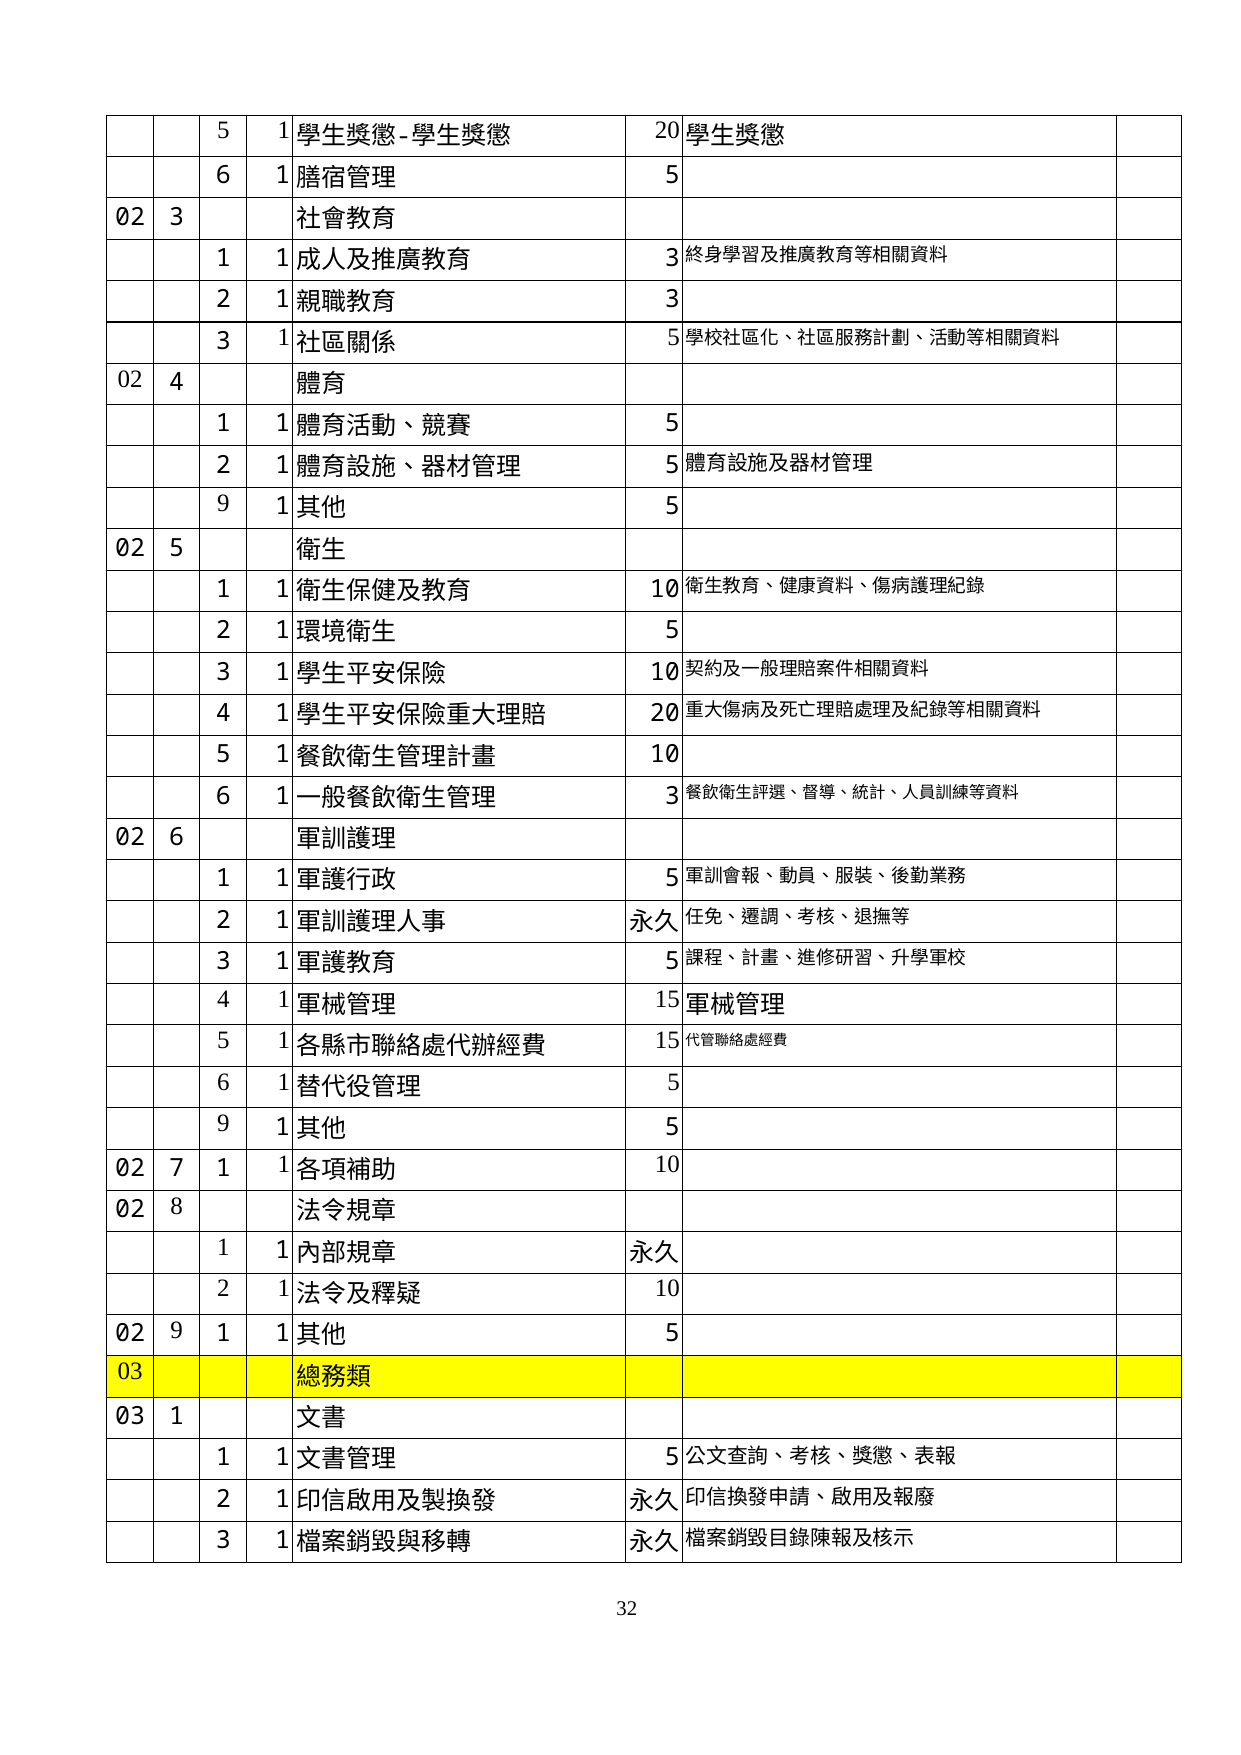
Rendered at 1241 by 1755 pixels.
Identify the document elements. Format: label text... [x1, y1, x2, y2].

table_cell [154, 157, 199, 197]
table_cell 10 [626, 736, 682, 776]
table_cell [626, 198, 682, 239]
table_cell 1 [200, 571, 246, 611]
table_cell 3 [626, 240, 682, 280]
table_cell [1117, 1274, 1181, 1314]
table_cell 1 [247, 984, 292, 1024]
table_cell 1 [247, 571, 292, 611]
table_cell 7 [154, 1150, 199, 1190]
table_cell [107, 736, 153, 776]
table_cell [154, 1274, 199, 1314]
table_cell 5 [626, 860, 682, 900]
table_cell 03 [107, 1356, 153, 1397]
table_cell 10 [626, 1274, 682, 1314]
table_cell 衛生 [293, 529, 625, 569]
table_cell [1117, 488, 1181, 528]
table_cell 2 [200, 281, 246, 321]
table_cell 03 [107, 1398, 153, 1438]
table_cell [154, 1025, 199, 1066]
table_cell 1 [247, 695, 292, 735]
table_cell 5 [626, 157, 682, 197]
table_cell 1 [247, 736, 292, 776]
table_cell [1117, 1439, 1181, 1479]
table_cell 1 [247, 653, 292, 693]
table_cell [154, 116, 199, 156]
table_cell [1117, 405, 1181, 445]
table_cell [107, 1108, 153, 1148]
table_cell 體育設施、器材管理 [293, 446, 625, 487]
table_cell 3 [200, 653, 246, 693]
table_cell [1117, 1067, 1181, 1107]
table_cell [1117, 984, 1181, 1024]
table_cell 一般餐飲衛生管理 [293, 777, 625, 818]
table_cell [1117, 323, 1181, 363]
table_cell 1 [200, 405, 246, 445]
table_cell 文書 [293, 1398, 625, 1438]
table_cell [154, 1439, 199, 1479]
table_cell 3 [626, 777, 682, 818]
table_cell 1 [200, 1232, 246, 1272]
table_cell [154, 653, 199, 693]
table_cell [107, 1522, 153, 1562]
table_cell 2 [200, 1274, 246, 1314]
table_cell 5 [626, 323, 682, 363]
table_cell [683, 736, 1116, 776]
table_cell 體育活動、競賽 [293, 405, 625, 445]
table_cell [154, 1232, 199, 1272]
table_cell [626, 1398, 682, 1438]
table_cell [154, 405, 199, 445]
table_cell 親職教育 [293, 281, 625, 321]
table_cell 10 [626, 571, 682, 611]
table_cell [1117, 571, 1181, 611]
table_cell 1 [200, 860, 246, 900]
table_cell [683, 1398, 1116, 1438]
table_cell 9 [200, 1108, 246, 1148]
table_cell 軍訓護理人事 [293, 901, 625, 942]
table_cell 1 [200, 1150, 246, 1190]
table_cell [154, 1356, 199, 1397]
table_cell [154, 323, 199, 363]
table_cell 軍護行政 [293, 860, 625, 900]
table_cell 1 [247, 612, 292, 652]
table_cell [154, 1108, 199, 1148]
table_cell 5 [626, 1108, 682, 1148]
table_cell [154, 736, 199, 776]
table_cell [1117, 281, 1181, 321]
table_cell [107, 446, 153, 487]
table_cell [107, 1025, 153, 1066]
table_cell 2 [200, 901, 246, 942]
table_cell 5 [626, 405, 682, 445]
table_cell 02 [107, 1191, 153, 1231]
table_cell [1117, 1398, 1181, 1438]
table_cell [1117, 860, 1181, 900]
table_cell 02 [107, 1315, 153, 1355]
table_cell [107, 777, 153, 818]
table_cell 1 [247, 860, 292, 900]
table_cell [1117, 529, 1181, 569]
table_cell 1 [247, 323, 292, 363]
table_cell [154, 1480, 199, 1521]
table_cell 永久 [626, 1232, 682, 1272]
table_cell 2 [200, 446, 246, 487]
table_cell [1117, 695, 1181, 735]
table_cell 學生平安保險重大理賠 [293, 695, 625, 735]
table_cell 6 [200, 1067, 246, 1107]
table_cell 1 [200, 1315, 246, 1355]
table_cell 5 [200, 116, 246, 156]
table_cell [154, 281, 199, 321]
table_cell [1117, 1232, 1181, 1272]
table_cell [1117, 1522, 1181, 1562]
table_cell [200, 1191, 246, 1231]
table_cell 6 [200, 157, 246, 197]
table_cell [107, 488, 153, 528]
table_cell 軍械管理 [293, 984, 625, 1024]
table_cell 5 [154, 529, 199, 569]
table_cell [154, 777, 199, 818]
table_cell 其他 [293, 488, 625, 528]
table_cell [1117, 777, 1181, 818]
table_cell 社區關係 [293, 323, 625, 363]
table_cell [1117, 364, 1181, 404]
table_cell [247, 198, 292, 239]
table_cell 10 [626, 1150, 682, 1190]
table_cell 02 [107, 529, 153, 569]
table_cell 體育設施及器材管理 [683, 446, 1116, 487]
table_cell 02 [107, 364, 153, 404]
table_cell [107, 1067, 153, 1107]
table_cell 5 [200, 736, 246, 776]
table_cell [107, 240, 153, 280]
table_cell [200, 1356, 246, 1397]
table_cell [1117, 653, 1181, 693]
table_cell 環境衛生 [293, 612, 625, 652]
table_cell 文書管理 [293, 1439, 625, 1479]
table_cell [1117, 240, 1181, 280]
table_cell 9 [200, 488, 246, 528]
table_cell 4 [200, 695, 246, 735]
table_cell [626, 529, 682, 569]
table_cell 1 [247, 1232, 292, 1272]
table_cell [200, 1398, 246, 1438]
table_cell 印信啟用及製換發 [293, 1480, 625, 1521]
table_cell 1 [154, 1398, 199, 1438]
table_cell 代管聯絡處經費 [683, 1025, 1116, 1066]
table_cell [200, 198, 246, 239]
table_cell [683, 1108, 1116, 1148]
table_cell 學生獎懲 [683, 116, 1116, 156]
table_cell [107, 943, 153, 983]
table_cell [683, 405, 1116, 445]
table_cell [154, 240, 199, 280]
table_cell [200, 364, 246, 404]
table_cell [107, 653, 153, 693]
table_cell 衛生教育、健康資料、傷病護理紀錄 [683, 571, 1116, 611]
table_cell 5 [626, 1067, 682, 1107]
table_cell 1 [247, 943, 292, 983]
table_cell [683, 488, 1116, 528]
table_cell [107, 1274, 153, 1314]
table_cell 02 [107, 1150, 153, 1190]
table_cell [683, 612, 1116, 652]
table_cell [154, 571, 199, 611]
table_cell 1 [247, 488, 292, 528]
table_cell 1 [247, 446, 292, 487]
table_cell 5 [626, 1315, 682, 1355]
table_cell 軍護教育 [293, 943, 625, 983]
table_cell 其他 [293, 1315, 625, 1355]
table_cell [1117, 612, 1181, 652]
table_cell 3 [154, 198, 199, 239]
table_cell 學生平安保險 [293, 653, 625, 693]
table_cell 永久 [626, 901, 682, 942]
table_cell 檔案銷毀目錄陳報及核示 [683, 1522, 1116, 1562]
table_cell [107, 1480, 153, 1521]
table_cell 法令及釋疑 [293, 1274, 625, 1314]
table_cell [683, 1067, 1116, 1107]
table_cell 永久 [626, 1522, 682, 1562]
table_cell [154, 446, 199, 487]
table_cell 契約及一般理賠案件相關資料 [683, 653, 1116, 693]
table_cell [247, 529, 292, 569]
table_cell 9 [154, 1315, 199, 1355]
table_cell [107, 116, 153, 156]
table_cell 20 [626, 695, 682, 735]
table_cell [1117, 901, 1181, 942]
table_cell 1 [247, 116, 292, 156]
table_cell 軍訓會報、動員、服裝、後勤業務 [683, 860, 1116, 900]
table_cell 1 [247, 1315, 292, 1355]
table_cell [626, 364, 682, 404]
table_cell [247, 1398, 292, 1438]
table_cell 總務類 [293, 1356, 625, 1397]
table_cell 衛生保健及教育 [293, 571, 625, 611]
table_cell 課程、計畫、進修研習、升學軍校 [683, 943, 1116, 983]
table_cell 檔案銷毀與移轉 [293, 1522, 625, 1562]
table_cell [200, 819, 246, 859]
table_cell 5 [626, 1439, 682, 1479]
table_cell 1 [247, 1108, 292, 1148]
table_cell [683, 529, 1116, 569]
table_cell 餐飲衛生管理計畫 [293, 736, 625, 776]
table_cell [1117, 943, 1181, 983]
table_cell [1117, 1315, 1181, 1355]
table_cell [154, 1522, 199, 1562]
table_cell [683, 198, 1116, 239]
table_cell [247, 819, 292, 859]
table_cell [154, 1067, 199, 1107]
table_cell 6 [154, 819, 199, 859]
table_cell 1 [247, 1480, 292, 1521]
table_cell 印信換發申請、啟用及報廢 [683, 1480, 1116, 1521]
table_cell [1117, 819, 1181, 859]
table_cell 6 [200, 777, 246, 818]
table_cell [1117, 198, 1181, 239]
table_cell [1117, 1356, 1181, 1397]
table_cell 1 [200, 240, 246, 280]
table_cell 軍訓護理 [293, 819, 625, 859]
table_cell 1 [247, 901, 292, 942]
table_cell [154, 488, 199, 528]
table_cell [107, 157, 153, 197]
table_cell [154, 695, 199, 735]
table_cell 1 [247, 1067, 292, 1107]
table_cell 15 [626, 984, 682, 1024]
table_cell [107, 323, 153, 363]
table_cell [107, 612, 153, 652]
table_cell [154, 943, 199, 983]
table_cell 5 [200, 1025, 246, 1066]
table_cell [1117, 157, 1181, 197]
table_cell [683, 157, 1116, 197]
table_cell [1117, 1480, 1181, 1521]
table_cell 1 [247, 1150, 292, 1190]
table_cell 1 [247, 1274, 292, 1314]
table_cell 各縣市聯絡處代辦經費 [293, 1025, 625, 1066]
table_cell 1 [200, 1439, 246, 1479]
table_cell [247, 1191, 292, 1231]
table_cell 3 [626, 281, 682, 321]
table_cell [107, 571, 153, 611]
table_cell 內部規章 [293, 1232, 625, 1272]
table_cell [683, 364, 1116, 404]
table_cell 8 [154, 1191, 199, 1231]
table_cell 1 [247, 157, 292, 197]
table_cell [626, 1191, 682, 1231]
table_cell 1 [247, 240, 292, 280]
table_cell 社會教育 [293, 198, 625, 239]
table_cell 5 [626, 488, 682, 528]
table_cell 公文查詢、考核、獎懲、表報 [683, 1439, 1116, 1479]
table_cell [683, 1150, 1116, 1190]
table_cell [683, 1232, 1116, 1272]
table_cell 2 [200, 612, 246, 652]
table_cell 餐飲衛生評選、督導、統計、人員訓練等資料 [683, 777, 1116, 818]
table_cell [107, 281, 153, 321]
table_cell 軍械管理 [683, 984, 1116, 1024]
table_cell 10 [626, 653, 682, 693]
table_cell 學校社區化、社區服務計劃、活動等相關資料 [683, 323, 1116, 363]
table_cell 1 [247, 1439, 292, 1479]
table_cell [683, 1356, 1116, 1397]
table_cell 1 [247, 1025, 292, 1066]
table_cell 4 [154, 364, 199, 404]
table_cell [683, 1191, 1116, 1231]
table_cell [247, 1356, 292, 1397]
table_cell [247, 364, 292, 404]
table_cell [107, 695, 153, 735]
table_cell 02 [107, 198, 153, 239]
table_cell [107, 1439, 153, 1479]
table_cell 5 [626, 943, 682, 983]
table_cell [683, 1315, 1116, 1355]
table_cell [683, 819, 1116, 859]
table_cell [626, 819, 682, 859]
table_cell 永久 [626, 1480, 682, 1521]
table_cell 1 [247, 1522, 292, 1562]
table_cell 體育 [293, 364, 625, 404]
table_cell 法令規章 [293, 1191, 625, 1231]
table_cell 成人及推廣教育 [293, 240, 625, 280]
table_cell [107, 860, 153, 900]
table_cell [1117, 1191, 1181, 1231]
table_cell [1117, 1108, 1181, 1148]
table_cell [154, 612, 199, 652]
table_cell [154, 901, 199, 942]
table_cell [1117, 446, 1181, 487]
table_cell 20 [626, 116, 682, 156]
table_cell 1 [247, 777, 292, 818]
table_cell [200, 529, 246, 569]
table_cell 終身學習及推廣教育等相關資料 [683, 240, 1116, 280]
table_cell 膳宿管理 [293, 157, 625, 197]
table_cell 任免、遷調、考核、退撫等 [683, 901, 1116, 942]
table_cell [107, 1232, 153, 1272]
table_cell [154, 860, 199, 900]
table_cell [1117, 736, 1181, 776]
table_cell 15 [626, 1025, 682, 1066]
table_cell 5 [626, 446, 682, 487]
table_cell [1117, 116, 1181, 156]
table_cell 1 [247, 405, 292, 445]
table_cell 學生獎懲-學生獎懲 [293, 116, 625, 156]
table_cell [683, 281, 1116, 321]
table_cell 3 [200, 323, 246, 363]
table_cell 重大傷病及死亡理賠處理及紀錄等相關資料 [683, 695, 1116, 735]
table_cell 02 [107, 819, 153, 859]
table_cell 3 [200, 943, 246, 983]
table_cell 5 [626, 612, 682, 652]
table_cell [683, 1274, 1116, 1314]
table_cell 其他 [293, 1108, 625, 1148]
table_cell 3 [200, 1522, 246, 1562]
table_cell [107, 405, 153, 445]
table_cell 2 [200, 1480, 246, 1521]
table_cell [107, 901, 153, 942]
table_cell [107, 984, 153, 1024]
table_cell [1117, 1150, 1181, 1190]
table_cell [626, 1356, 682, 1397]
table_cell [154, 984, 199, 1024]
table_cell 各項補助 [293, 1150, 625, 1190]
table_cell 替代役管理 [293, 1067, 625, 1107]
table_cell 1 [247, 281, 292, 321]
table_cell 4 [200, 984, 246, 1024]
table_cell [1117, 1025, 1181, 1066]
